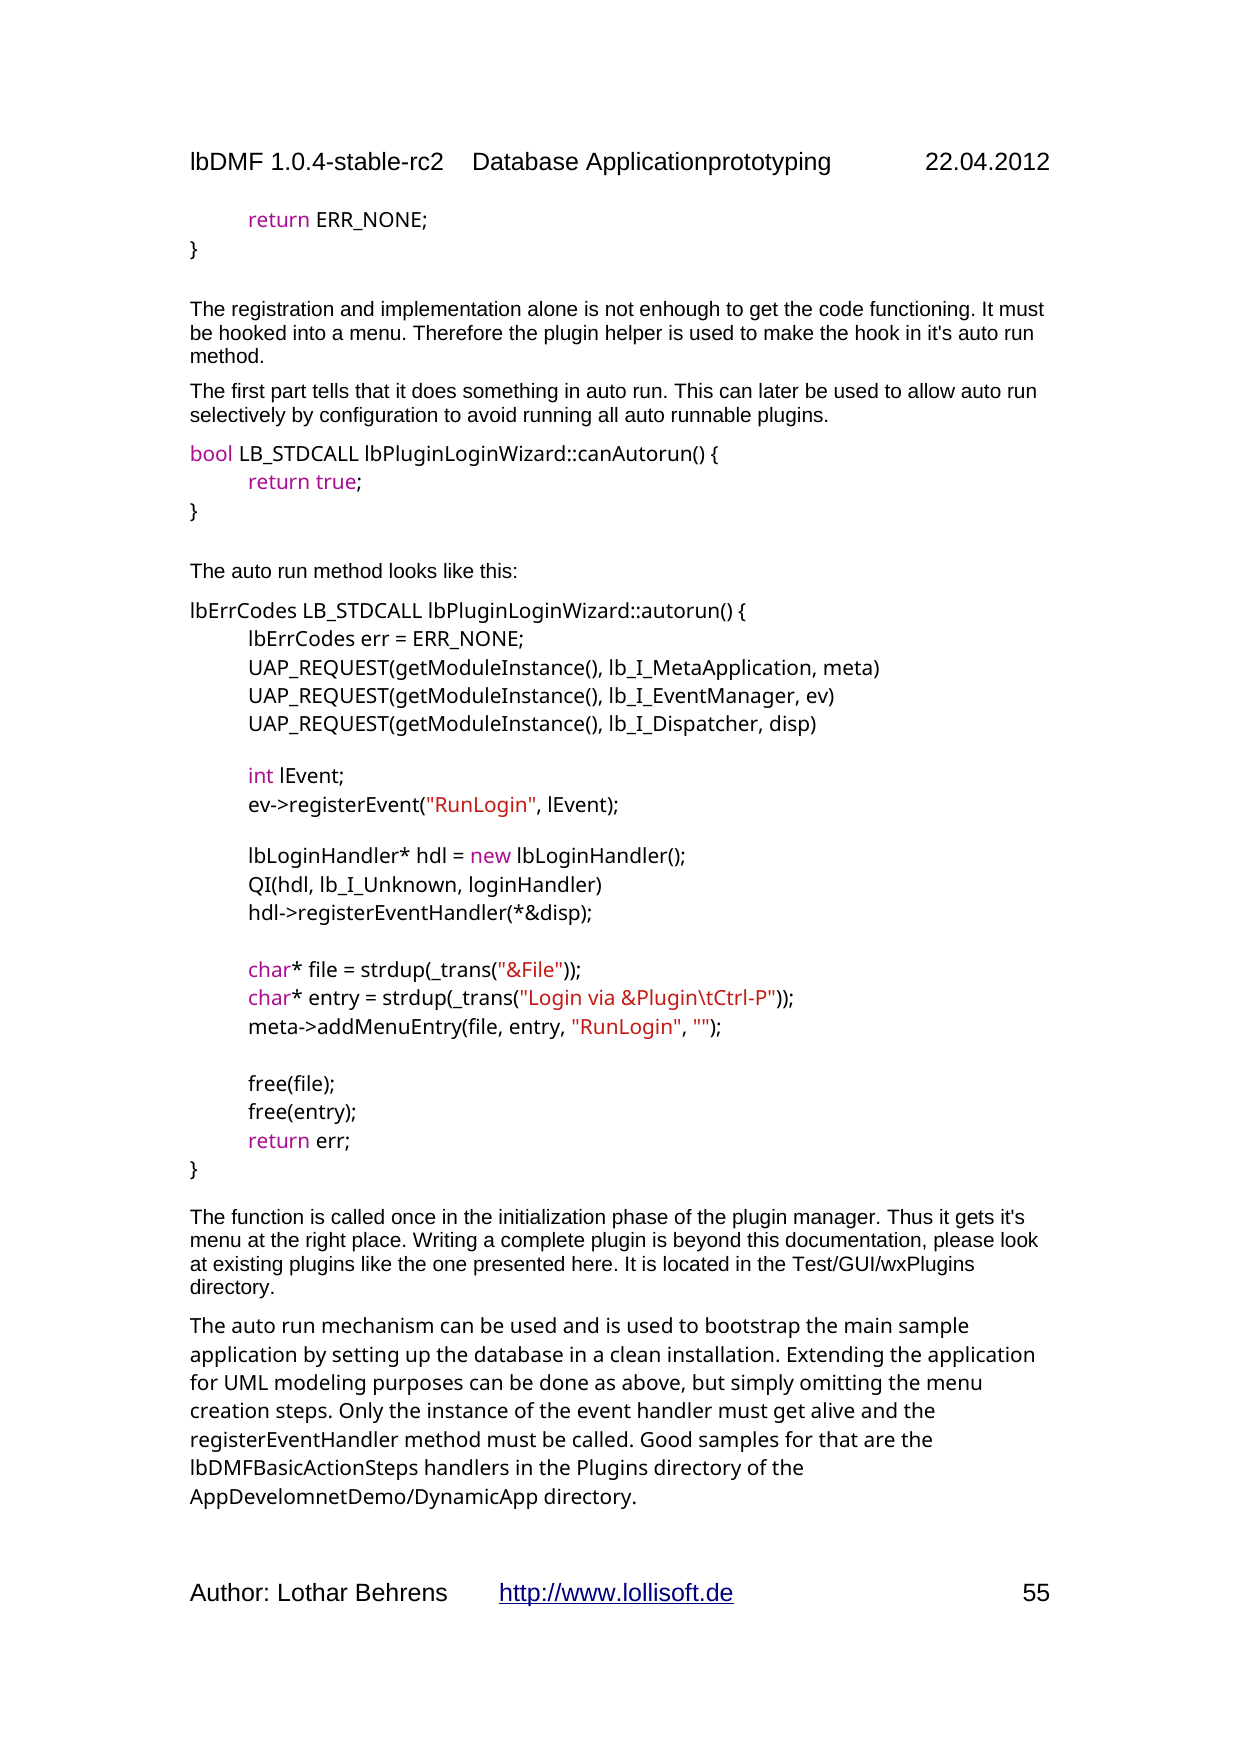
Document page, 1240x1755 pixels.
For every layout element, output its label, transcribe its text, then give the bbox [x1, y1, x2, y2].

text } [189, 234, 1050, 262]
text UAP_REQUEST(getModuleInstance(), lb_I_Dispatcher, disp) [189, 709, 1050, 738]
text free(file); [189, 1069, 1050, 1097]
text } [189, 1154, 1050, 1183]
text The first part tells that it does something in auto run. This can later be used to allow auto run selectively by configuration to avoid running all auto runnable plugins. [189, 380, 1050, 427]
text lbErrCodes err = ERR_NONE; [189, 624, 1050, 653]
text char* entry = strdup(_trans("Login via &Plugin\tCtrl-P")); [189, 983, 1050, 1012]
text int lEvent; [189, 761, 1050, 790]
text return ERR_NONE; [189, 205, 1050, 234]
text The function is called once in the initialization phase of the plugin manager. Thus it gets it's menu at the right place. Writing a complete plugin is beyond this documentation, please look at existing plugins like the one presented here. It is located in the Test/GUI/wxPlugins directory. [189, 1206, 1050, 1299]
text The registration and implementation alone is not enhough to get the code functioning. It must be hooked into a menu. Therefore the plugin helper is used to make the hook in it's auto run method. [189, 298, 1050, 368]
text return err; [189, 1126, 1050, 1154]
text The auto run method looks like this: [189, 560, 1050, 583]
text bool LB_STDCALL lbPluginLoginWizard::canAutorun() { [189, 439, 1050, 467]
text ev->registerEvent("RunLogin", lEvent); [189, 790, 1050, 818]
text lbLoginHandler* hdl = new lbLoginHandler(); [189, 841, 1050, 870]
text hdl->registerEventHandler(*&disp); [189, 898, 1050, 927]
text UAP_REQUEST(getModuleInstance(), lb_I_EventManager, ev) [189, 681, 1050, 709]
text } [189, 496, 1050, 524]
text free(entry); [189, 1097, 1050, 1126]
text lbErrCodes LB_STDCALL lbPluginLoginWizard::autorun() { [189, 596, 1050, 624]
text UAP_REQUEST(getModuleInstance(), lb_I_MetaApplication, meta) [189, 653, 1050, 681]
text return true; [189, 467, 1050, 496]
text QI(hdl, lb_I_Unknown, loginHandler) [189, 870, 1050, 898]
text The auto run mechanism can be used and is used to bootstrap the main sample application by setting up the database in a clean installation. Extending the application for UML modeling purposes can be done as above, but simply omitting the menu creation steps. Only the instance of the event handler must get alive and the registerEventHandler method must be called. Good samples for that are the lbDMFBasicActionSteps handlers in the Plugins directory of the AppDevelomnetDemo/DynamicApp directory. [189, 1311, 1050, 1510]
text char* file = strdup(_trans("&File")); [189, 955, 1050, 983]
text meta->addMenuEntry(file, entry, "RunLogin", ""); [189, 1012, 1050, 1040]
